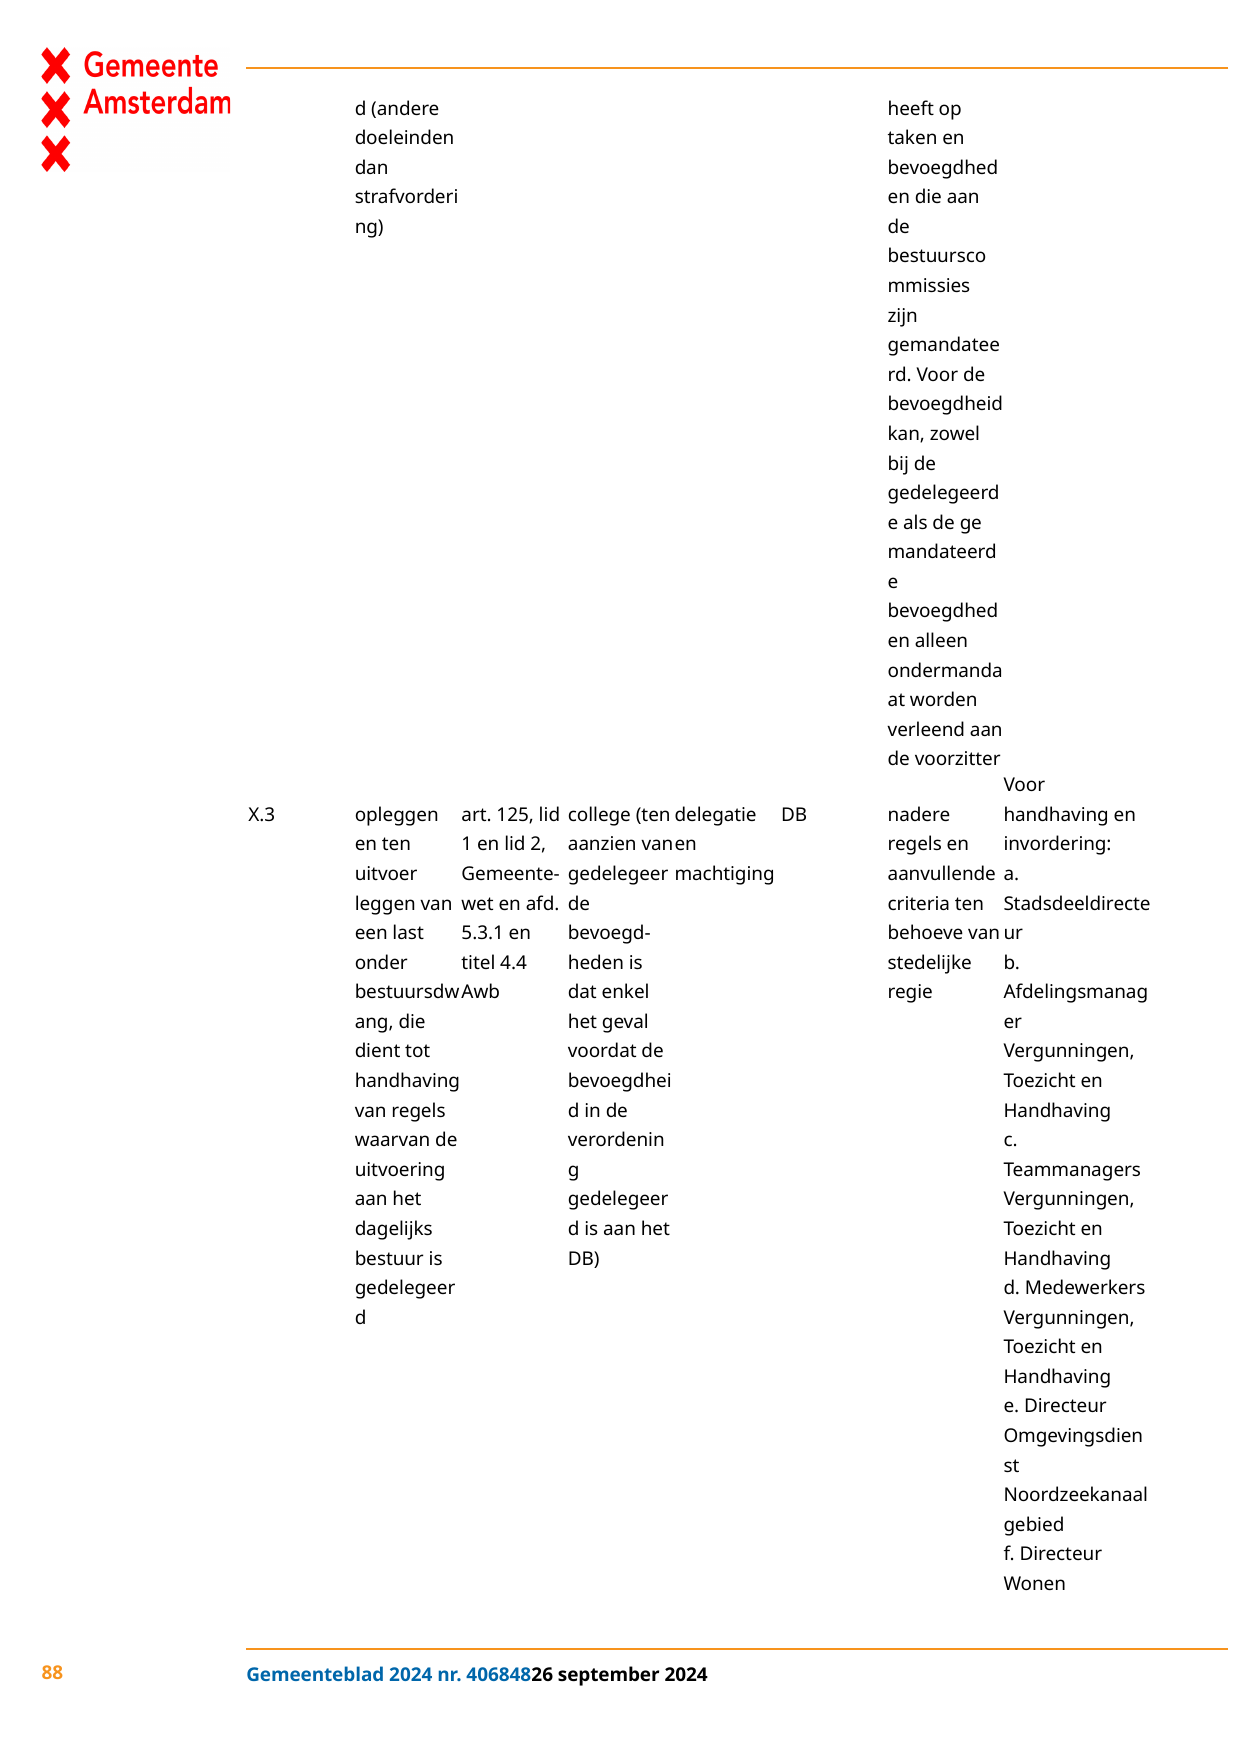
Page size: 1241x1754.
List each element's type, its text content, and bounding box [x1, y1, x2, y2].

table_cell nadere regels en aanvullende criteria ten behoeve van stedelijke regie [888, 771, 1003, 1596]
table_cell Voor handhaving en invordering: a. Stadsdeeldirecteur b. Afdelingsmanager Vergunningen, Toezicht en Handhaving c. Teammanagers Vergunningen, Toezicht en Handhaving d. Medewerkers Vergunningen, Toezicht en Handhaving e. Directeur Omgevingsdienst Noordzeekanaalgebied f. Directeur Wonen [1003, 771, 1152, 1596]
table_cell college (ten aanzien van gedelegeerde bevoegd-heden is dat enkel het geval voordat de bevoegdheid in de verordening gedelegeerd is aan het DB) [568, 771, 674, 1596]
table_cell [1003, 95, 1152, 771]
table_cell [461, 95, 568, 771]
table_cell [568, 95, 674, 771]
table_cell opleggen en ten uitvoer leggen van een last onder bestuursdwang, die dient tot handhaving van regels waarvan de uitvoering aan het dagelijks bestuur is gedelegeerd [355, 771, 461, 1596]
table_cell X.3 [248, 771, 354, 1596]
table_cell art. 125, lid 1 en lid 2, Gemeente-wet en afd. 5.3.1 en titel 4.4 Awb [461, 771, 568, 1596]
table_cell [248, 95, 354, 771]
table_cell delegatie en machtiging [674, 771, 781, 1596]
table_cell DB [781, 771, 887, 1596]
table_cell d (andere doeleinden dan strafvordering) [355, 95, 461, 771]
picture [41, 47, 231, 172]
table_cell [674, 95, 781, 771]
table_cell [781, 95, 887, 771]
table_cell heeft op taken en bevoegdheden die aan de bestuurscommissies zijn gemandateerd. Voor de bevoegdheid kan, zowel bij de gedelegeerde als de ge mandateerde bevoegdheden alleen ondermandaat worden verleend aan de voorzitter [888, 95, 1003, 771]
